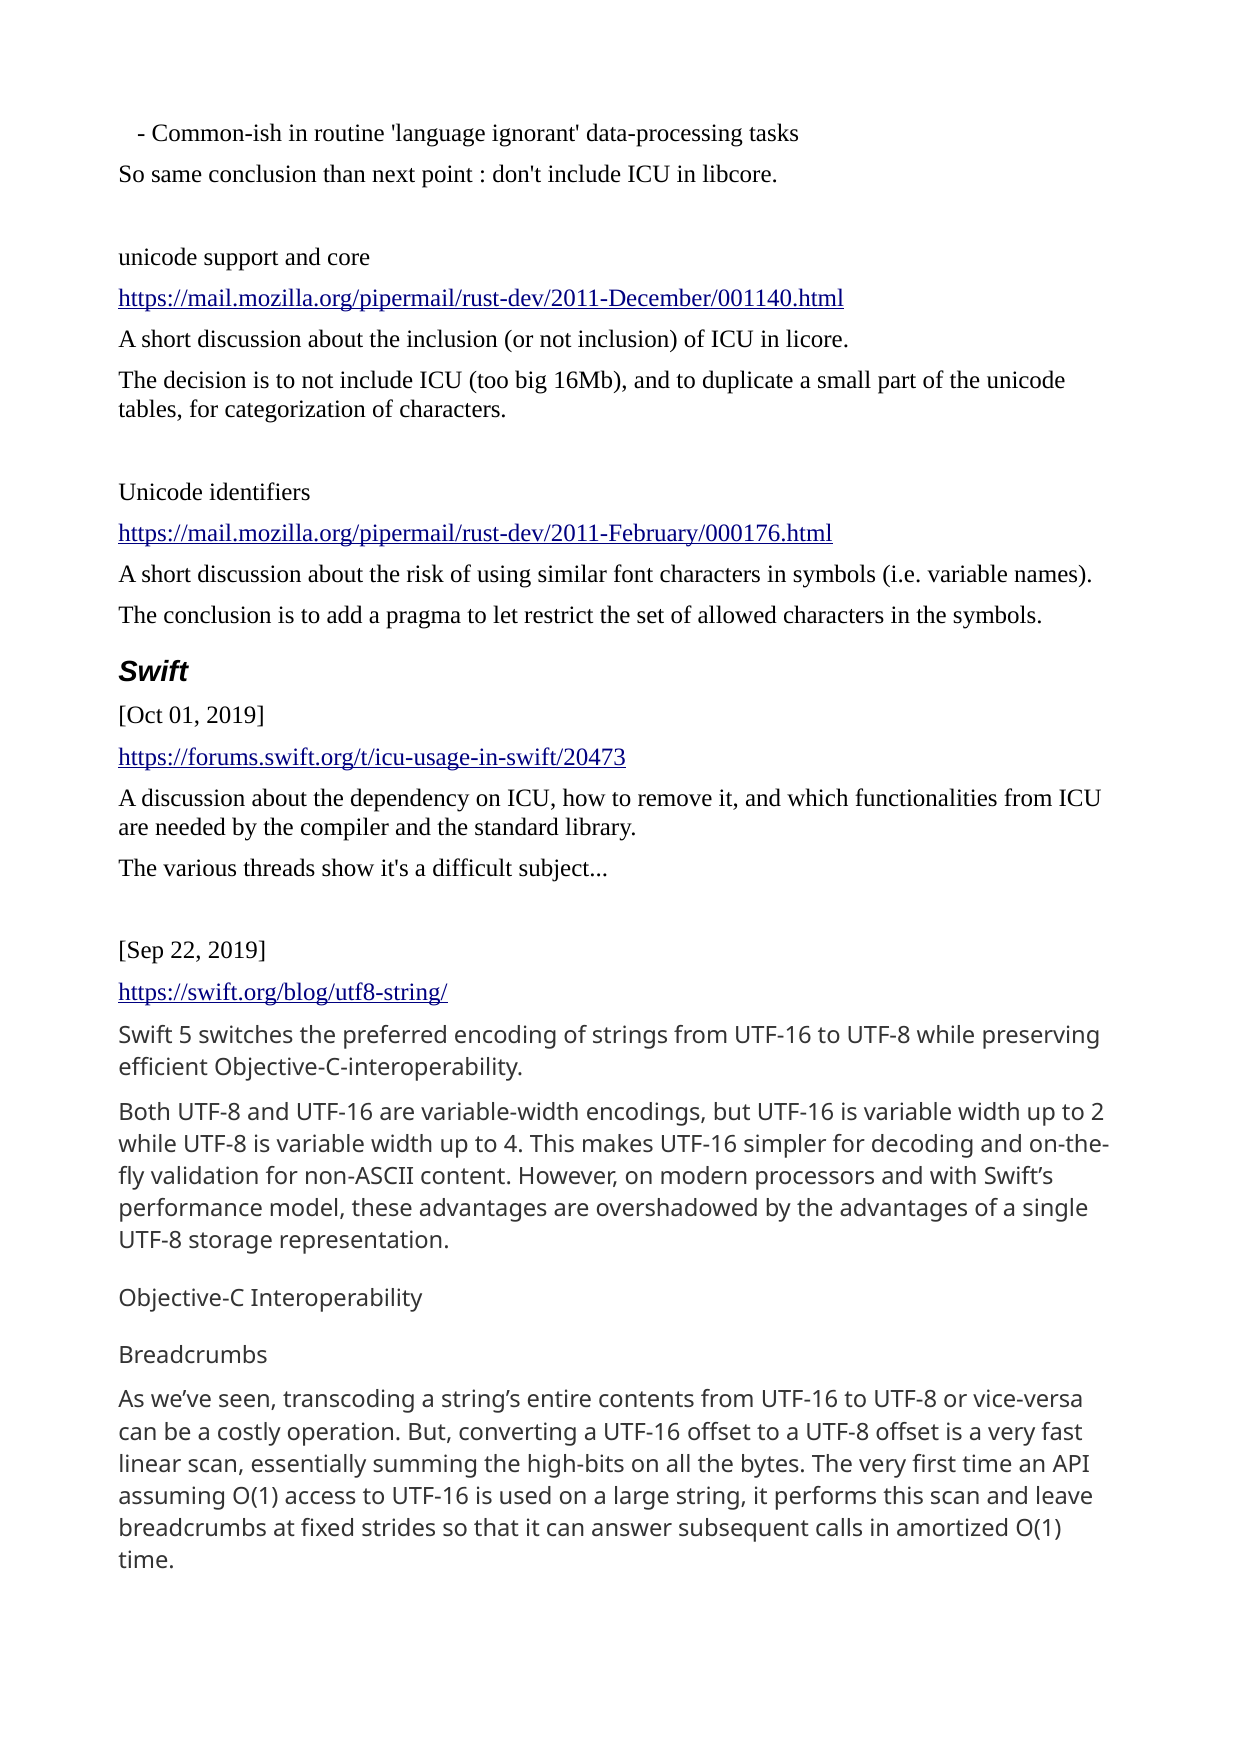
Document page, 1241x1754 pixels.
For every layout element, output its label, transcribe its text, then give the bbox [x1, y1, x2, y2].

text https://mail.mozilla.org/pipermail/rust-dev/2011-February/000176.html [118, 518, 1122, 547]
text Both UTF-8 and UTF-16 are variable-width encodings, but UTF-16 is variable width up to 2 while UTF-8 is variable width up to 4. This makes UTF-16 simpler for decoding and on-the-fly validation for non-ASCII content. However, on modern processors and with Swift’s performance model, these advantages are overshadowed by the advantages of a single UTF-8 storage representation. [118, 1095, 1122, 1256]
text The conclusion is to add a pragma to let restrict the set of allowed characters in the symbols. [118, 601, 1122, 629]
text unicode support and core [118, 242, 1122, 271]
text https://swift.org/blog/utf8-string/ [118, 977, 1122, 1005]
subtitle Objective-C Interoperability [118, 1281, 1122, 1313]
text - Common-ish in routine 'language ignorant' data-processing tasks [118, 118, 1122, 147]
text The decision is to not include ICU (too big 16Mb), and to duplicate a small part of the unicode tables, for categorization of characters. [118, 366, 1122, 423]
subtitle Breadcrumbs [118, 1338, 1122, 1370]
text The various threads show it's a difficult subject... [118, 853, 1122, 882]
text So same conclusion than next point : don't include ICU in libcore. [118, 159, 1122, 188]
text Swift 5 switches the preferred encoding of strings from UTF-16 to UTF-8 while preserving efficient Objective-C-interoperability. [118, 1018, 1122, 1082]
text A discussion about the dependency on ICU, how to remove it, and which functionalities from ICU are needed by the compiler and the standard library. [118, 783, 1122, 840]
text https://forums.swift.org/t/icu-usage-in-swift/20473 [118, 742, 1122, 770]
text A short discussion about the inclusion (or not inclusion) of ICU in licore. [118, 324, 1122, 353]
text [Oct 01, 2019] [118, 700, 1122, 729]
text A short discussion about the risk of using similar font characters in symbols (i.e. variable names). [118, 559, 1122, 588]
text Unicode identifiers [118, 477, 1122, 506]
text [Sep 22, 2019] [118, 935, 1122, 964]
text As we’ve seen, transcoding a string’s entire contents from UTF-16 to UTF-8 or vice-versa can be a costly operation. But, converting a UTF-16 offset to a UTF-8 offset is a very fast linear scan, essentially summing the high-bits on all the bytes. The very first time an API assuming O(1) access to UTF-16 is used on a large string, it performs this scan and leave breadcrumbs at fixed strides so that it can answer subsequent calls in amortized O(1) time. [118, 1383, 1122, 1576]
subtitle Swift [118, 654, 1122, 688]
text https://mail.mozilla.org/pipermail/rust-dev/2011-December/001140.html [118, 283, 1122, 312]
